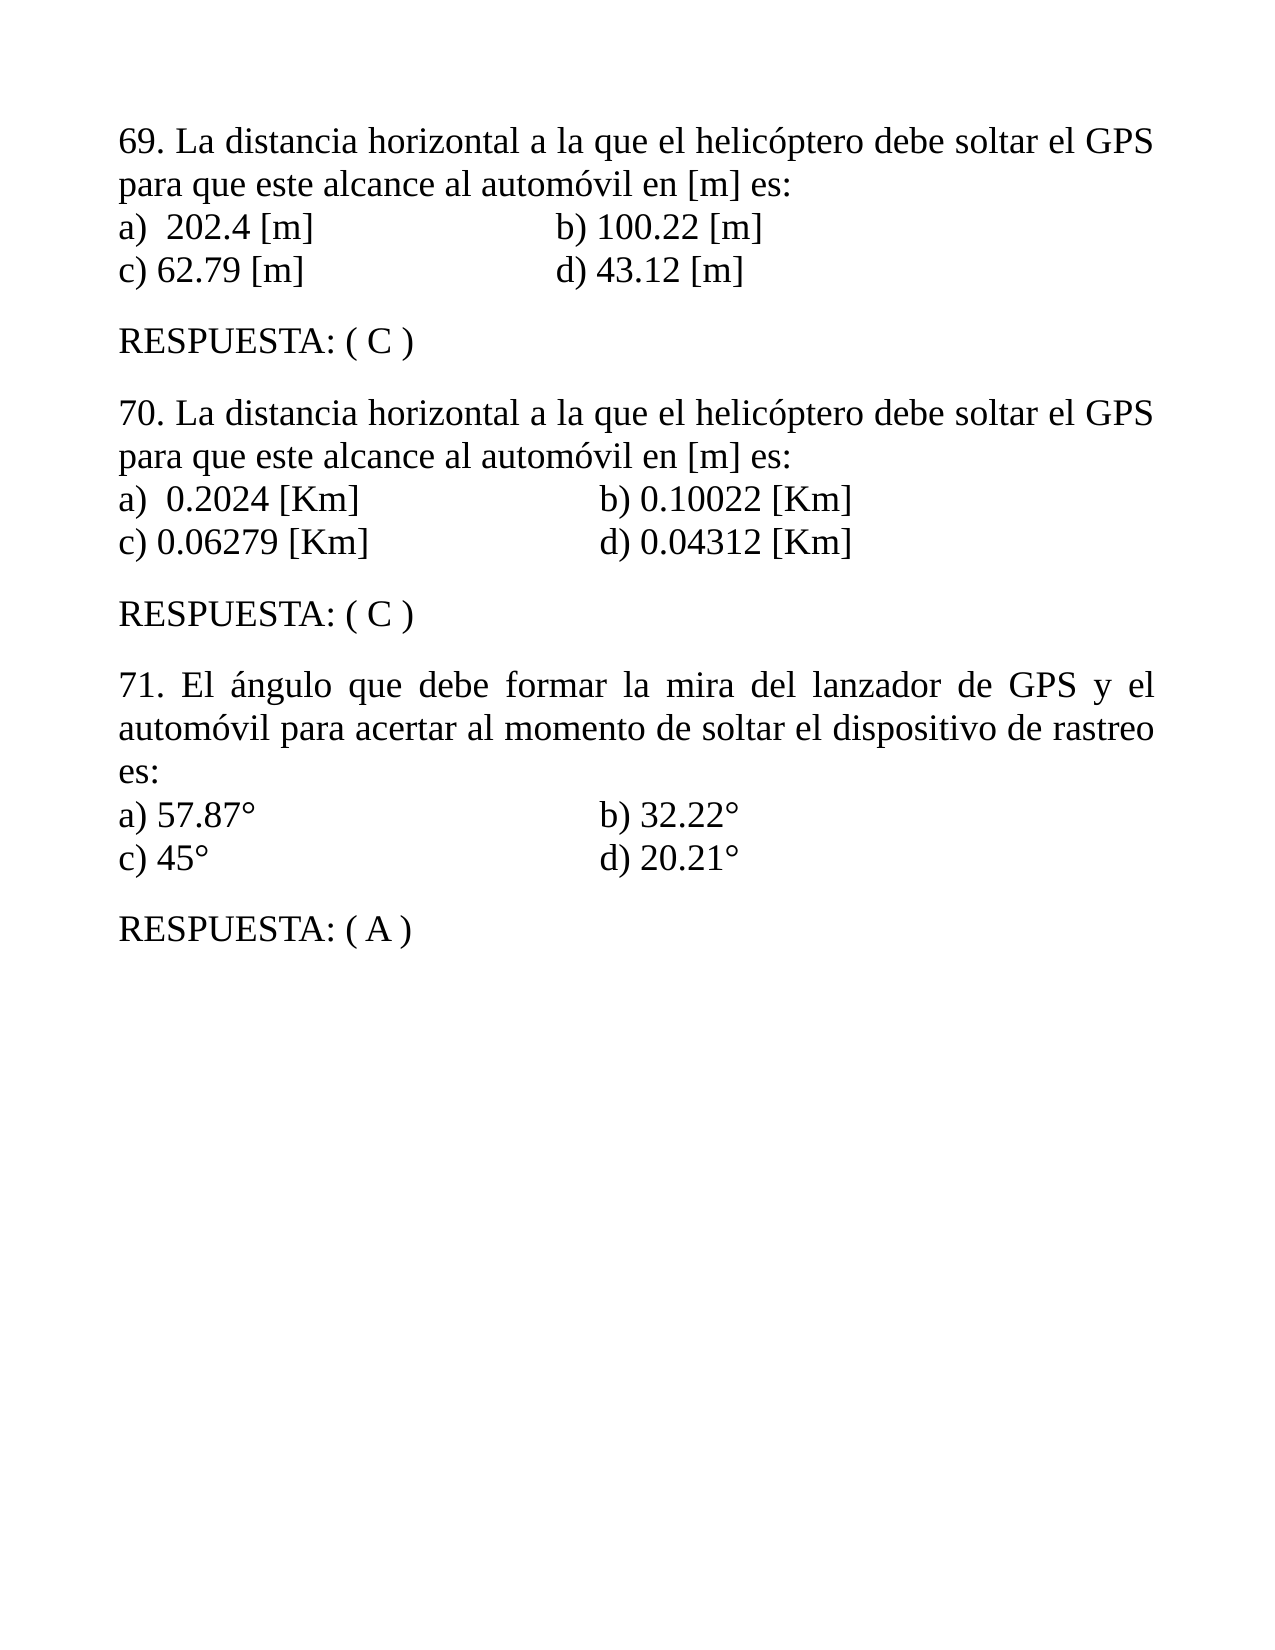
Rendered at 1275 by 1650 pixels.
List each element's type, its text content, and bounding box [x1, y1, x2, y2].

text c) 45° d) 20.21° [118, 835, 1157, 878]
text 71. El ángulo que debe formar la mira del lanzador de GPS y el automóvil para acertar al momento de soltar el dispositivo de rastreo es: [118, 663, 1157, 792]
text 69. La distancia horizontal a la que el helicóptero debe soltar el GPS para que este alcance al automóvil en [m] es: [118, 118, 1157, 204]
text c) 62.79 [m] d) 43.12 [m] [118, 247, 1157, 291]
text RESPUESTA: ( C ) [118, 319, 1157, 362]
text RESPUESTA: ( C ) [118, 591, 1157, 634]
text RESPUESTA: ( A ) [118, 907, 1157, 950]
text c) 0.06279 [Km] d) 0.04312 [Km] [118, 520, 1157, 563]
text a) 0.2024 [Km] b) 0.10022 [Km] [118, 477, 1157, 520]
text a) 202.4 [m] b) 100.22 [m] [118, 204, 1157, 247]
text a) 57.87° b) 32.22° [118, 792, 1157, 835]
text 70. La distancia horizontal a la que el helicóptero debe soltar el GPS para que este alcance al automóvil en [m] es: [118, 390, 1157, 477]
